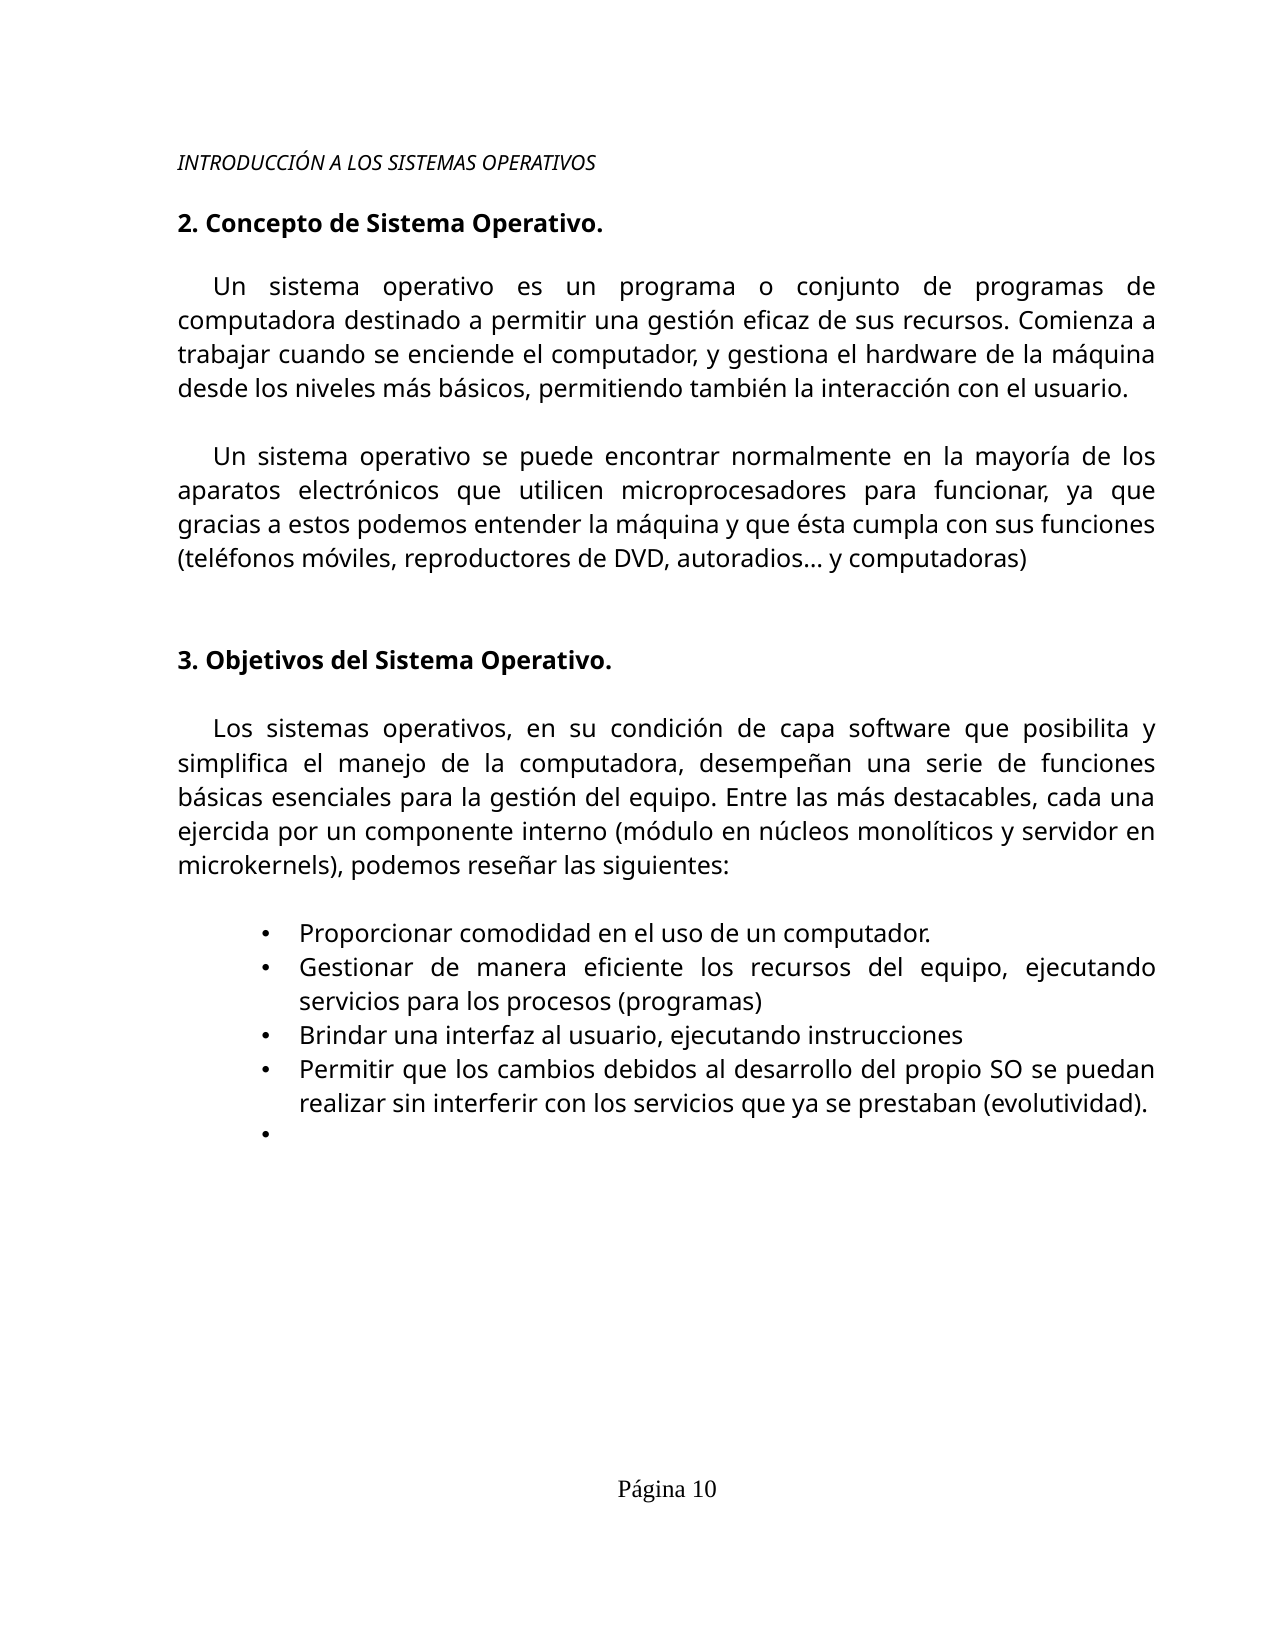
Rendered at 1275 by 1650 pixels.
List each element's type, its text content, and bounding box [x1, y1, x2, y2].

list Gestionar de manera eficiente los recursos del equipo, ejecutando servicios para los procesos (programas) [261, 949, 1157, 1018]
text 3. Objetivos del Sistema Operativo. [177, 643, 1157, 677]
list Brindar una interfaz al usuario, ejecutando instrucciones [261, 1018, 1157, 1052]
list Permitir que los cambios debidos al desarrollo del propio SO se puedan realizar sin interferir con los servicios que ya se prestaban (evolutividad). [261, 1052, 1157, 1120]
text Los sistemas operativos, en su condición de capa software que posibilita y simplifica el manejo de la computadora, desempeñan una serie de funciones básicas esenciales para la gestión del equipo. Entre las más destacables, cada una ejercida por un componente interno (módulo en núcleos monolíticos y servidor en microkernels), podemos reseñar las siguientes: [177, 711, 1157, 881]
text Un sistema operativo es un programa o conjunto de programas de computadora destinado a permitir una gestión eficaz de sus recursos. Comienza a trabajar cuando se enciende el computador, y gestiona el hardware de la máquina desde los niveles más básicos, permitiendo también la interacción con el usuario. [177, 268, 1157, 404]
text 2. Concepto de Sistema Operativo. [177, 206, 1157, 239]
list Proporcionar comodidad en el uso de un computador. [261, 916, 1157, 949]
text Un sistema operativo se puede encontrar normalmente en la mayoría de los aparatos electrónicos que utilicen microprocesadores para funcionar, ya que gracias a estos podemos entender la máquina y que ésta cumpla con sus funciones (teléfonos móviles, reproductores de DVD, autoradios… y computadoras) [177, 439, 1157, 575]
